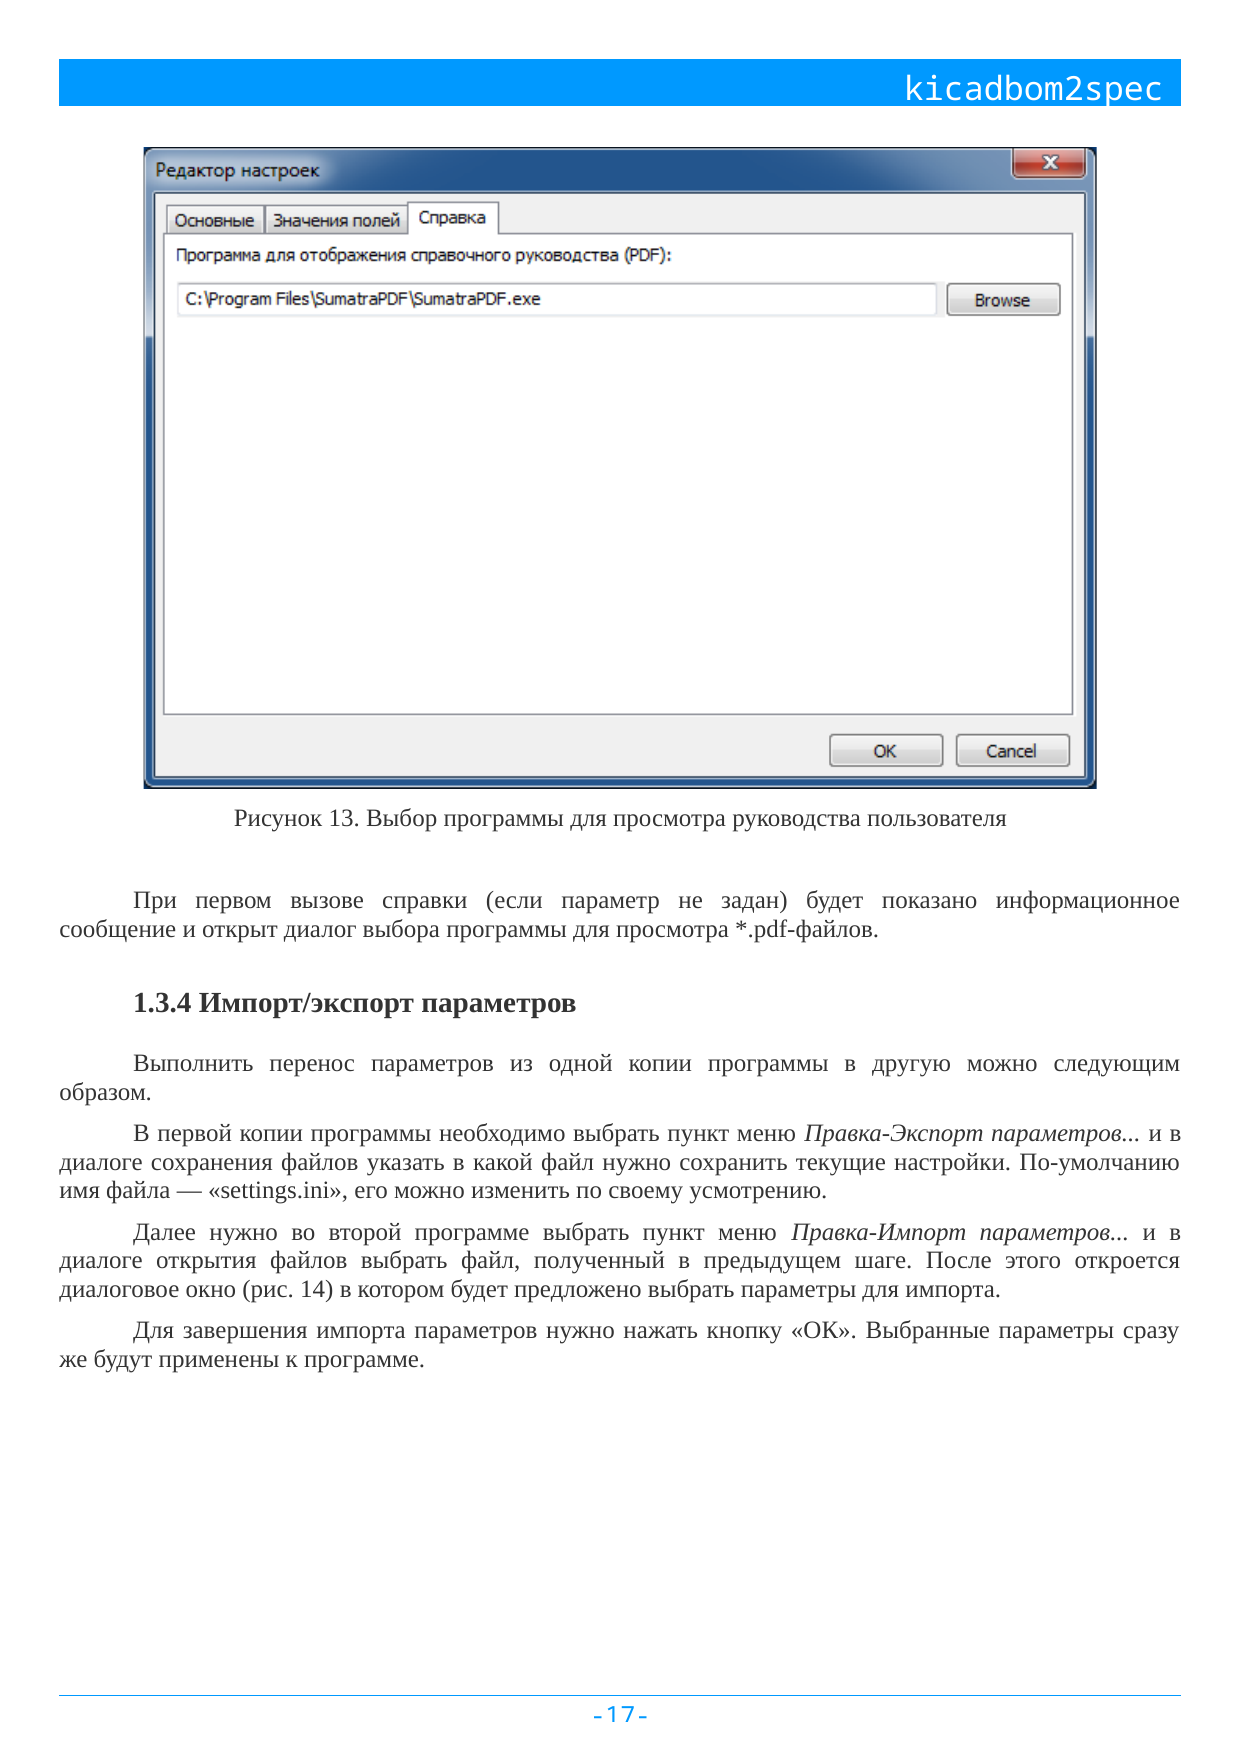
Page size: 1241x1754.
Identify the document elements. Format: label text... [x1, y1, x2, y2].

picture [143, 147, 1097, 789]
text Далее нужно во второй программе выбрать пункт меню Правка-Импорт параметров... и в диалоге открытия файлов выбрать файл, полученный в предыдущем шаге. После этого откроется диалоговое окно (рис. 14) в котором будет предложено выбрать параметры для импорта. [59, 1217, 1181, 1303]
text Рисунок 13. Выбор программы для просмотра руководства пользователя [143, 789, 1097, 832]
text Для завершения импорта параметров нужно нажать кнопку «ОК». Выбранные параметры сразу же будут применены к программе. [59, 1315, 1181, 1373]
text В первой копии программы необходимо выбрать пункт меню Правка-Экспорт параметров... и в диалоге сохранения файлов указать в какой файл нужно сохранить текущие настройки. По-умолчанию имя файла — «settings.ini», его можно изменить по своему усмотрению. [59, 1118, 1181, 1204]
text Выполнить перенос параметров из одной копии программы в другую можно следующим образом. [59, 1048, 1181, 1105]
text При первом вызове справки (если параметр не задан) будет показано информационное сообщение и открыт диалог выбора программы для просмотра *.pdf-файлов. [59, 885, 1181, 943]
subtitle 1.3.4 Импорт/экспорт параметров [133, 985, 1181, 1018]
